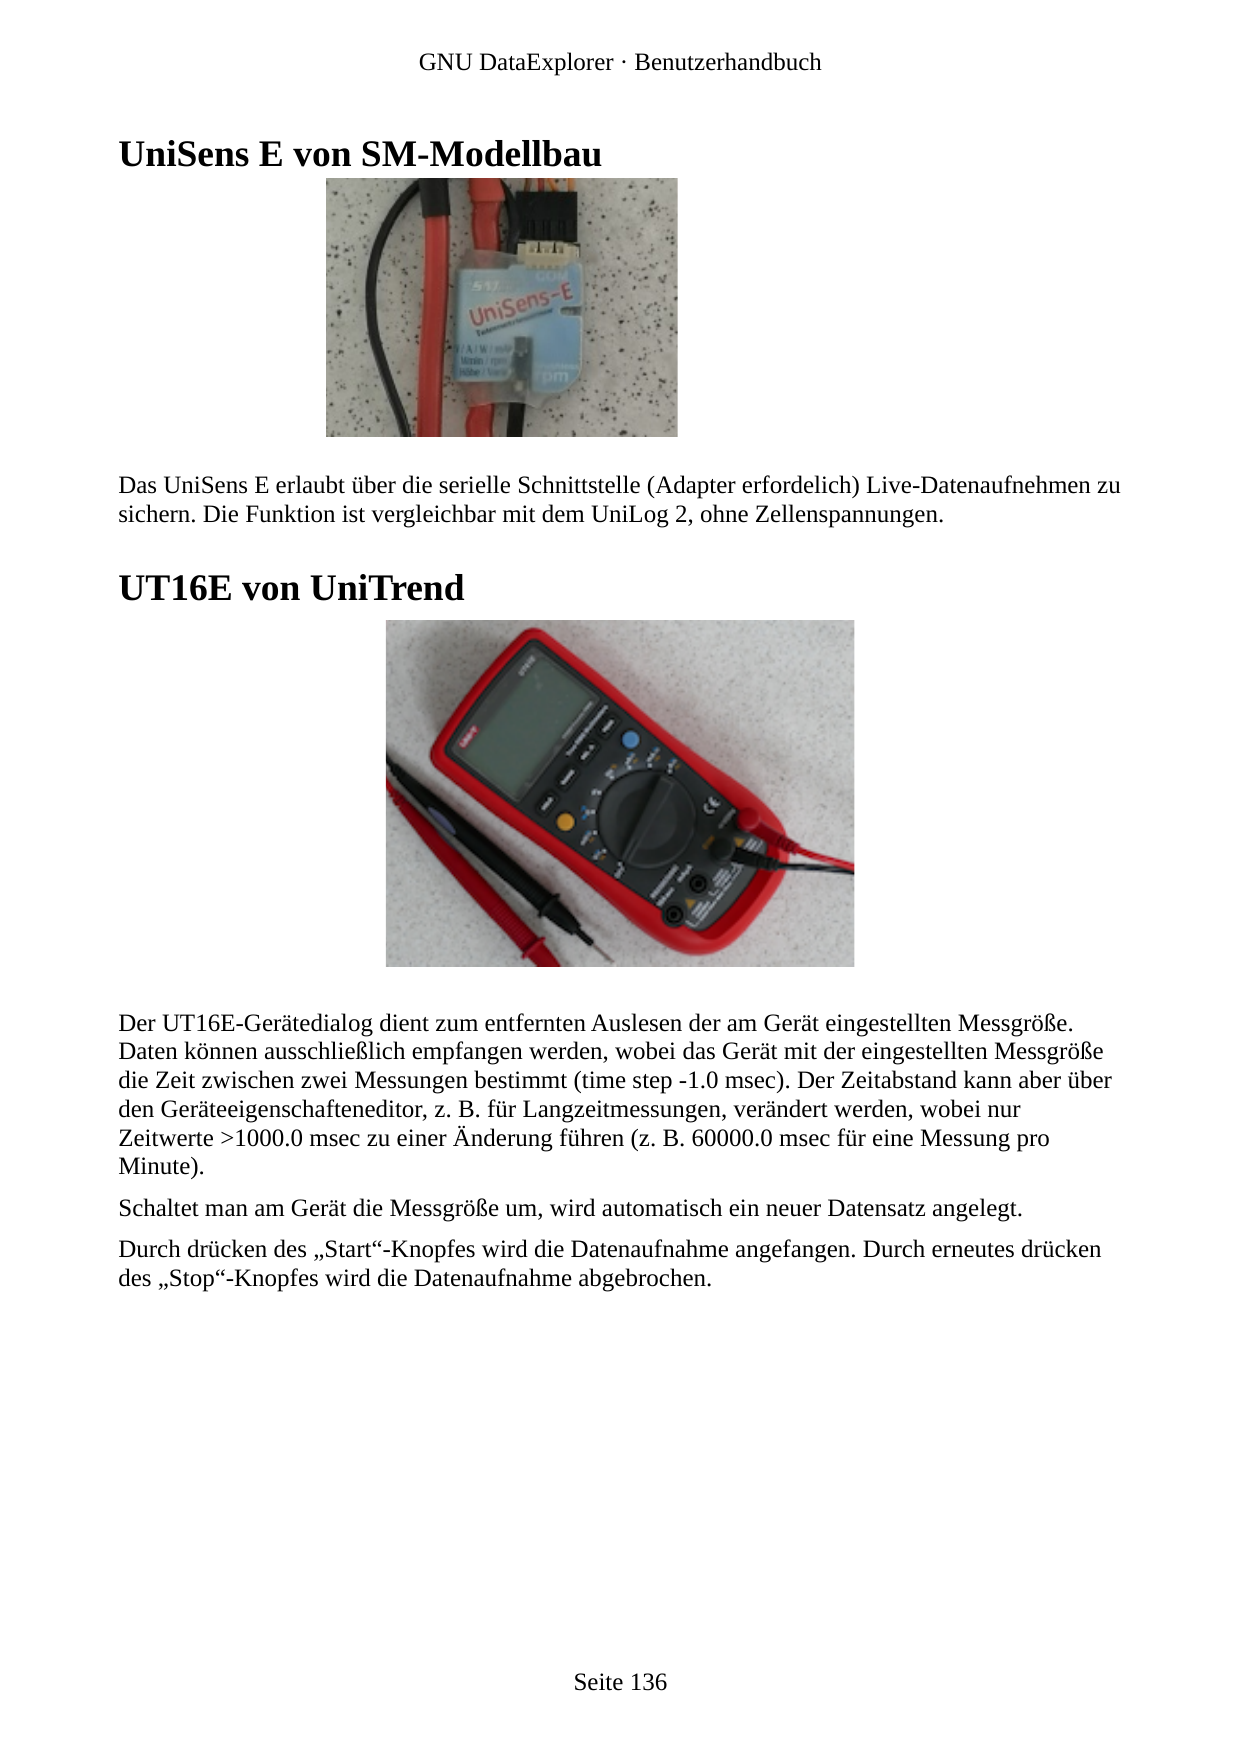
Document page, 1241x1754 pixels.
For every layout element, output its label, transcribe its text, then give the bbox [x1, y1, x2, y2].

text Schaltet man am Gerät die Messgröße um, wird automatisch ein neuer Datensatz angelegt. [118, 1193, 1122, 1221]
text Der UT16E-Gerätedialog dient zum entfernten Auslesen der am Gerät eingestellten Messgröße. Daten können ausschließlich empfangen werden, wobei das Gerät mit der eingestellten Messgröße die Zeit zwischen zwei Messungen bestimmt (time step -1.0 msec). Der Zeitabstand kann aber über den Geräteeigenschafteneditor, z. B. für Langzeitmessungen, verändert werden, wobei nur Zeitwerte >1000.0 msec zu einer Änderung führen (z. B. 60000.0 msec für eine Messung pro Minute). [118, 1008, 1122, 1180]
text Durch drücken des „Start“-Knopfes wird die Datenaufnahme angefangen. Durch erneutes drücken des „Stop“-Knopfes wird die Datenaufnahme abgebrochen. [118, 1234, 1122, 1291]
picture [385, 620, 855, 967]
subtitle UniSens E von SM-Modellbau [118, 131, 1122, 174]
picture [326, 178, 678, 437]
text Das UniSens E erlaubt über die serielle Schnittstelle (Adapter erfordelich) Live-Datenaufnehmen zu sichern. Die Funktion ist vergleichbar mit dem UniLog 2, ohne Zellenspannungen. [118, 470, 1122, 527]
subtitle UT16E von UniTrend [118, 565, 1122, 608]
